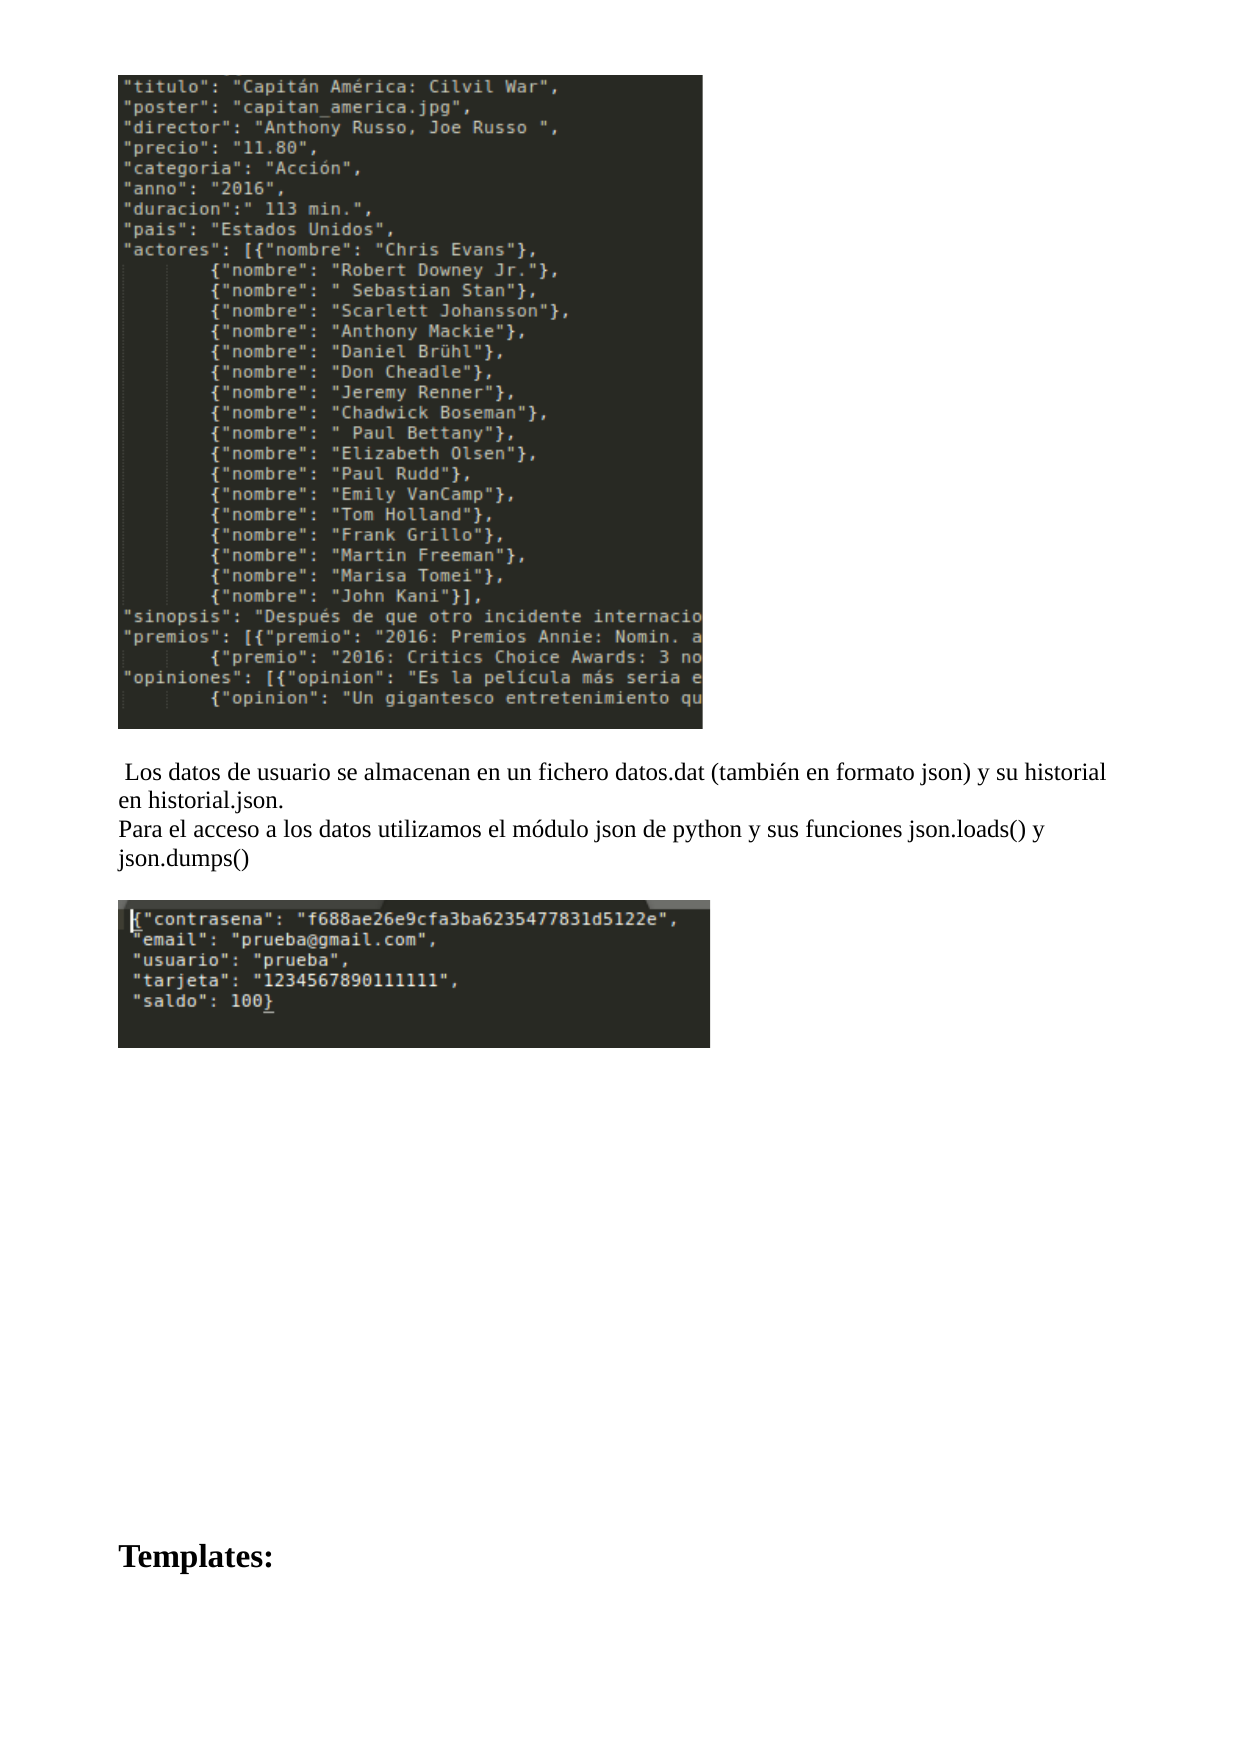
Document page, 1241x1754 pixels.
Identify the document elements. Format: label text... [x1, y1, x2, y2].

text Para el acceso a los datos utilizamos el módulo json de python y sus funciones json.loads() y json.dumps() [118, 814, 1122, 872]
picture [118, 900, 711, 1048]
picture [118, 75, 703, 729]
text Templates: [118, 1536, 1122, 1574]
text Los datos de usuario se almacenan en un fichero datos.dat (también en formato json) y su historial en historial.json. [118, 757, 1122, 814]
